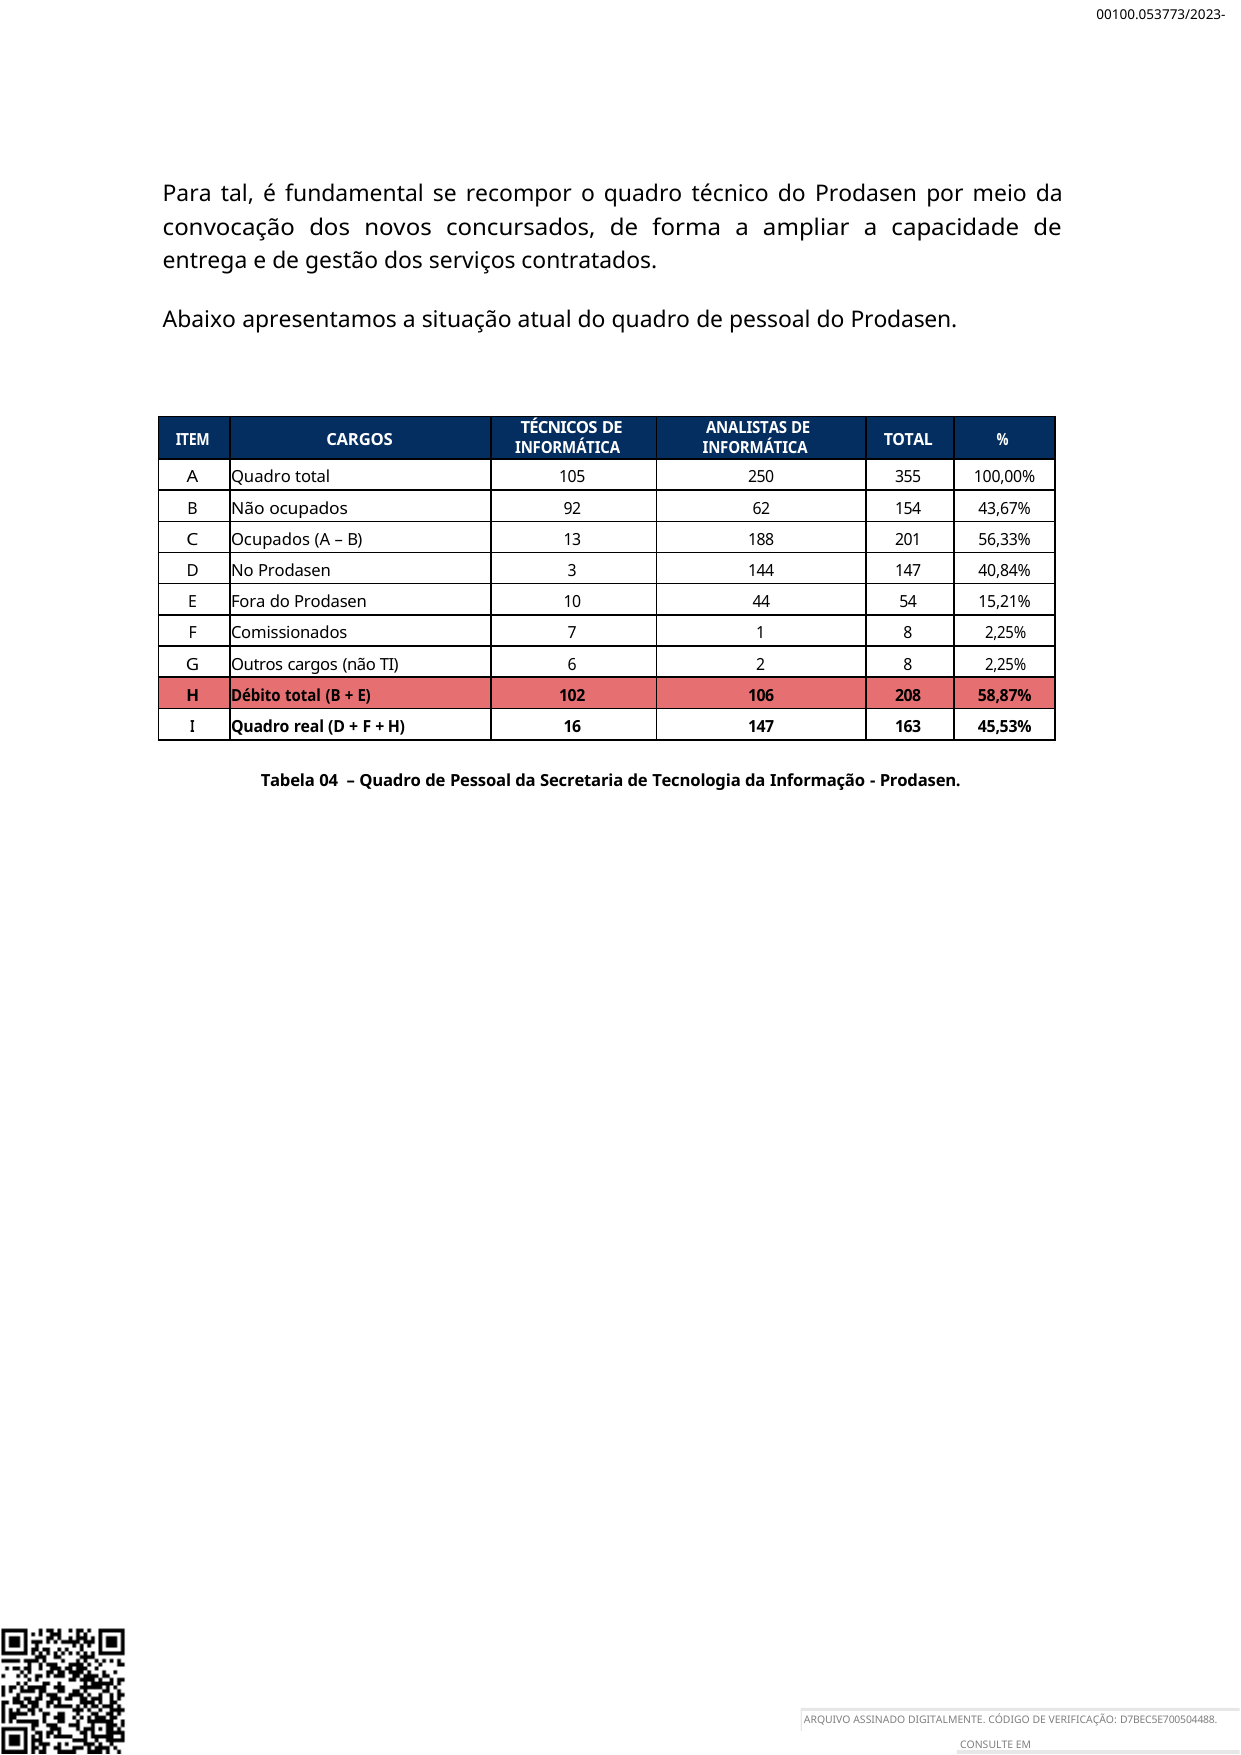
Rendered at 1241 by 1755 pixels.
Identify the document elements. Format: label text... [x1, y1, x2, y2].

table_cell 2,25% [955, 647, 1054, 676]
table_cell I [159, 709, 229, 739]
table_cell 163 [867, 709, 953, 739]
table_cell 2,25% [955, 616, 1054, 645]
table_cell Quadro real (D + F + H) [231, 709, 490, 739]
table_cell 54 [867, 584, 953, 614]
table_cell F [159, 616, 229, 645]
table_cell A [159, 460, 229, 489]
table_cell No Prodasen [231, 553, 490, 583]
table_cell 147 [867, 553, 953, 583]
table_cell 16 [492, 709, 656, 739]
table_cell Fora do Prodasen [231, 584, 490, 614]
table_cell 44 [657, 584, 865, 614]
table_cell 2 [657, 647, 865, 676]
table_cell 105 [492, 460, 656, 489]
table_cell 45,53% [955, 709, 1054, 739]
table_cell 355 [867, 460, 953, 489]
table_cell 147 [657, 709, 865, 739]
table_cell Não ocupados [231, 491, 490, 521]
table_cell 15,21% [955, 584, 1054, 614]
table_cell H [159, 678, 229, 708]
table_cell Débito total (B + E) [231, 678, 490, 708]
table_header ANALISTAS DE INFORMÁTICA [657, 417, 865, 458]
table_cell 3 [492, 553, 656, 583]
table_cell 62 [657, 491, 865, 521]
table_cell 7 [492, 616, 656, 645]
table_cell 92 [492, 491, 656, 521]
table_cell 6 [492, 647, 656, 676]
table_cell 40,84% [955, 553, 1054, 583]
table_cell 106 [657, 678, 865, 708]
table_cell 43,67% [955, 491, 1054, 521]
table_cell E [159, 584, 229, 614]
table_cell 100,00% [955, 460, 1054, 489]
table_header % [955, 417, 1054, 458]
table_cell 58,87% [955, 678, 1054, 708]
table_cell 102 [492, 678, 656, 708]
table_cell 144 [657, 553, 865, 583]
table_cell 250 [657, 460, 865, 489]
table_cell 13 [492, 522, 656, 551]
table_cell Outros cargos (não TI) [231, 647, 490, 676]
table_cell 1 [657, 616, 865, 645]
table_header ITEM [159, 417, 229, 458]
table_cell G [159, 647, 229, 676]
text Abaixo apresentamos a situação atual do quadro de pessoal do Prodasen. [162, 303, 1226, 334]
table_cell Ocupados (A – B) [231, 522, 490, 551]
table_cell 10 [492, 584, 656, 614]
table_cell Comissionados [231, 616, 490, 645]
table_cell 201 [867, 522, 953, 551]
table_cell 56,33% [955, 522, 1054, 551]
table_header TOTAL [867, 417, 953, 458]
table_cell B [159, 491, 229, 521]
table_cell 8 [867, 616, 953, 645]
table_header TÉCNICOS DE INFORMÁTICA [492, 417, 656, 458]
table_cell D [159, 553, 229, 583]
table_cell 188 [657, 522, 865, 551]
table_cell 8 [867, 647, 953, 676]
table_cell Quadro total [231, 460, 490, 489]
table_cell 154 [867, 491, 953, 521]
table_cell C [159, 522, 229, 551]
table_header CARGOS [231, 417, 490, 458]
text Tabela 04 – Quadro de Pessoal da Secretaria de Tecnologia da Informação - Prodasen. [30, 768, 1191, 791]
text Para tal, é fundamental se recompor o quadro técnico do Prodasen por meio da convocação dos novos concursados, de forma a ampliar a capacidade de entrega e de gestão dos serviços contratados. [162, 177, 1063, 276]
table_cell 208 [867, 678, 953, 708]
